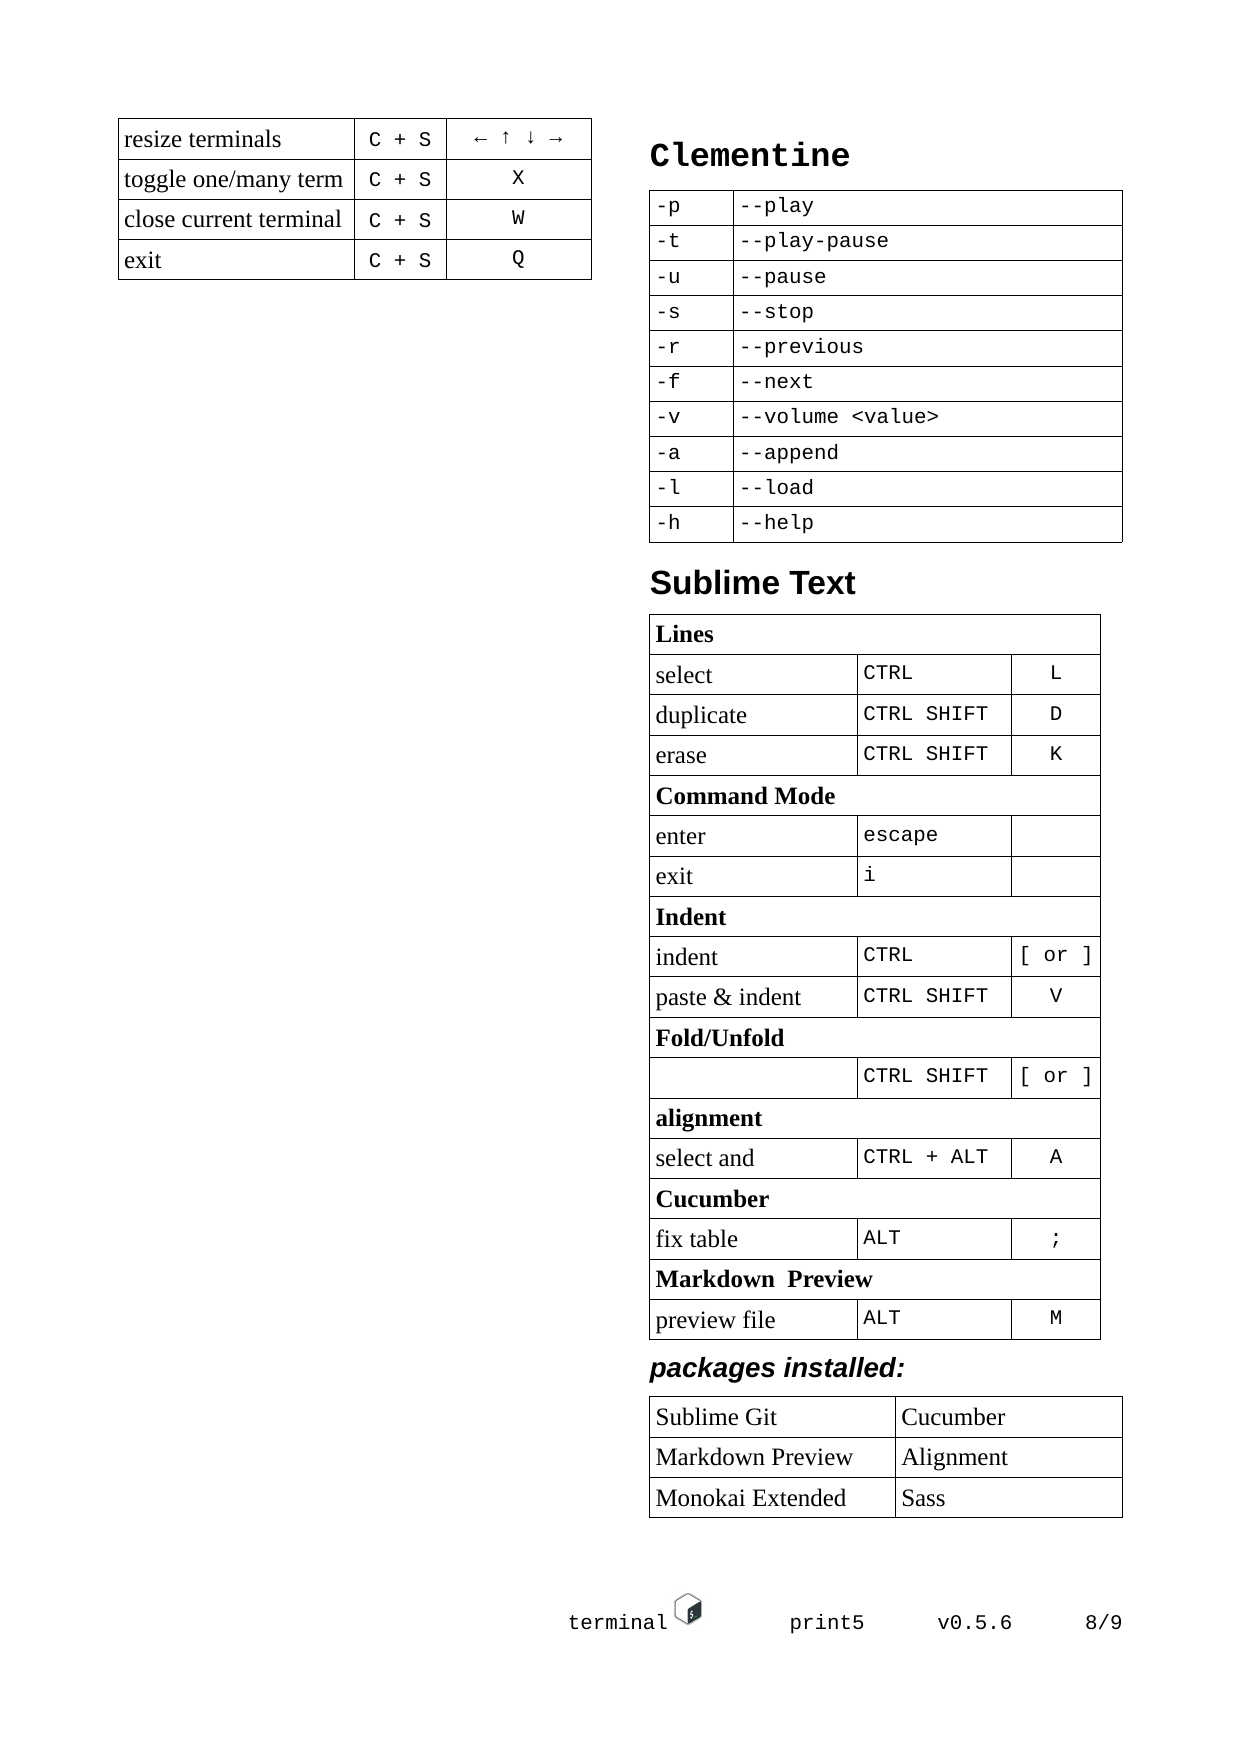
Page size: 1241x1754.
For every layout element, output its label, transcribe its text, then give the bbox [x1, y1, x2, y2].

table_cell -a [650, 437, 733, 471]
table_cell CTRL SHIFT [858, 736, 1011, 775]
table_cell ALT [858, 1300, 1011, 1339]
table_cell ALT [858, 1219, 1011, 1259]
table_cell Q [447, 240, 591, 279]
table_cell Markdown Preview [650, 1260, 1100, 1299]
table_cell --stop [734, 296, 1122, 330]
table_cell ; [1012, 1219, 1100, 1259]
table_cell --pause [734, 261, 1122, 295]
table_cell enter [650, 816, 857, 856]
picture [667, 1588, 709, 1630]
table_cell select [650, 655, 857, 694]
table_cell -l [650, 472, 733, 506]
table_cell --append [734, 437, 1122, 471]
table_cell indent [650, 937, 857, 976]
table_cell -f [650, 367, 733, 401]
table_cell select and [650, 1139, 857, 1178]
table_cell i [858, 857, 1011, 896]
table_cell -u [650, 261, 733, 295]
table_header Cucumber [896, 1397, 1122, 1437]
table_cell --previous [734, 331, 1122, 366]
table_cell X [447, 160, 591, 199]
table_cell Sass [896, 1478, 1122, 1517]
table_cell [1012, 816, 1100, 856]
table_cell C + S [355, 160, 446, 199]
table_cell W [447, 200, 591, 239]
table_cell escape [858, 816, 1011, 856]
table_cell Fold/Unfold [650, 1018, 1100, 1057]
table_cell CTRL [858, 937, 1011, 976]
table_cell CTRL SHIFT [858, 1058, 1011, 1097]
table_cell Indent [650, 897, 1100, 936]
table_cell exit [650, 857, 857, 896]
table_header Lines [650, 615, 1100, 654]
table_cell CTRL SHIFT [858, 977, 1011, 1017]
subtitle packages installed: [649, 1352, 1122, 1384]
table_cell V [1012, 977, 1100, 1017]
subtitle Sublime Text [649, 562, 1122, 601]
table_cell K [1012, 736, 1100, 775]
table_cell L [1012, 655, 1100, 694]
table_cell -h [650, 507, 733, 542]
table_cell D [1012, 695, 1100, 734]
table_cell CTRL SHIFT [858, 695, 1011, 734]
table_cell Markdown Preview [650, 1438, 895, 1477]
table_cell C + S [355, 119, 446, 158]
table_cell A [1012, 1139, 1100, 1178]
table_cell C + S [355, 240, 446, 279]
table_cell erase [650, 736, 857, 775]
table_cell -s [650, 296, 733, 330]
table_header Sublime Git [650, 1397, 895, 1437]
table_cell M [1012, 1300, 1100, 1339]
table_cell paste & indent [650, 977, 857, 1017]
table_cell toggle one/many term [119, 160, 354, 199]
table_cell ← ↑ ↓ → [447, 119, 591, 158]
table_header --play [734, 191, 1122, 225]
table_cell --play-pause [734, 226, 1122, 260]
table_cell -v [650, 402, 733, 436]
table_cell resize terminals [119, 119, 354, 158]
table_cell fix table [650, 1219, 857, 1259]
table_cell [ or ] [1012, 1058, 1100, 1097]
table_cell [ or ] [1012, 937, 1100, 976]
table_cell alignment [650, 1099, 1100, 1138]
table_cell exit [119, 240, 354, 279]
table_cell preview file [650, 1300, 857, 1339]
table_cell Cucumber [650, 1179, 1100, 1218]
table_cell --next [734, 367, 1122, 401]
table_cell --load [734, 472, 1122, 506]
table_cell close current terminal [119, 200, 354, 239]
table_cell CTRL + ALT [858, 1139, 1011, 1178]
table_cell -t [650, 226, 733, 260]
table_cell [1012, 857, 1100, 896]
subtitle Clementine [649, 139, 1122, 177]
table_cell CTRL [858, 655, 1011, 694]
table_cell --help [734, 507, 1122, 542]
table_cell duplicate [650, 695, 857, 734]
table_cell [650, 1058, 857, 1097]
table_cell C + S [355, 200, 446, 239]
table_cell Monokai Extended [650, 1478, 895, 1517]
table_cell -r [650, 331, 733, 366]
table_cell Alignment [896, 1438, 1122, 1477]
table_cell --volume <value> [734, 402, 1122, 436]
table_header -p [650, 191, 733, 225]
table_cell Command Mode [650, 776, 1100, 815]
